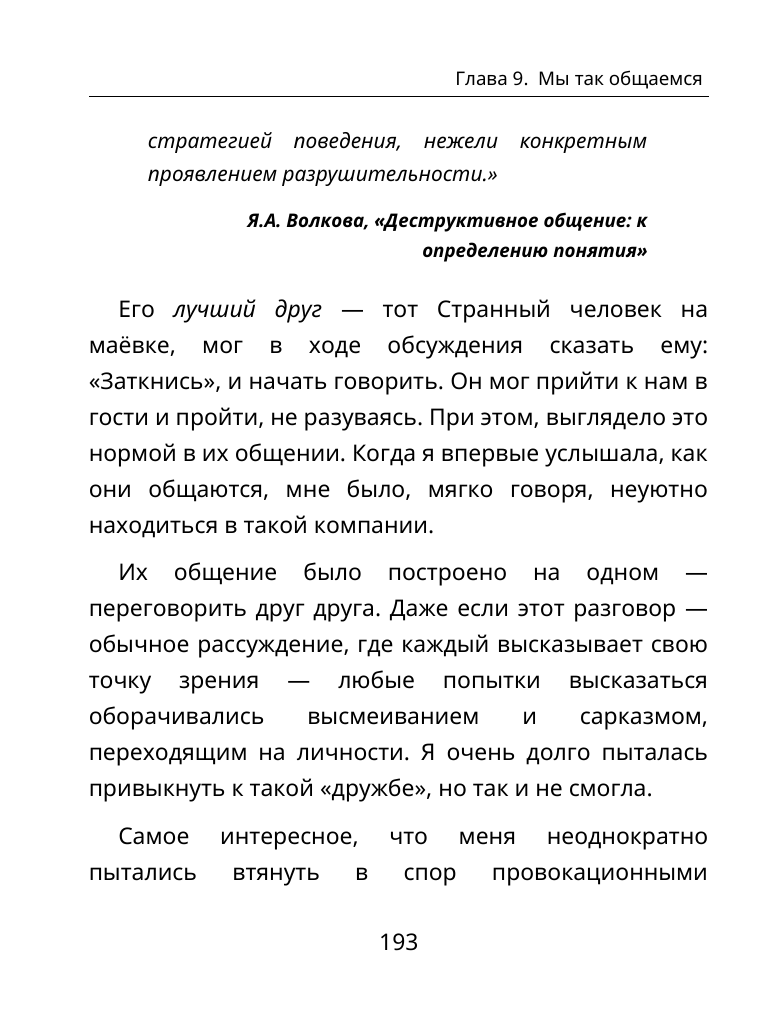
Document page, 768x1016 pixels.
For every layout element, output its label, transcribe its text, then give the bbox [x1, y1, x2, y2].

text Его лучший друг — тот Странный человек на маёвке, мог в ходе обсуждения сказать ему: «Заткнись», и начать говорить. Он мог прийти к нам в гости и пройти, не разуваясь. При этом, выглядело это нормой в их общении. Когда я впервые услышала, как они общаются, мне было, мягко говоря, неуютно находиться в такой компании. [88, 293, 709, 540]
text Самое интересное, что меня неоднократно пытались втянуть в спор провокационными [88, 820, 709, 887]
text стратегией поведения, нежели конкретным проявлением разрушительности.» [148, 126, 649, 187]
text Их общение было построено на одном — переговорить друг друга. Даже если этот разговор — обычное рассуждение, где каждый высказывает свою точку зрения — любые попытки высказаться оборачивались высмеиванием и сарказмом, переходящим на личности. Я очень долго пыталась привыкнуть к такой «дружбе», но так и не смогла. [88, 556, 709, 803]
text Я.А. Волкова, «Деструктивное общение: к определению понятия» [148, 203, 649, 263]
